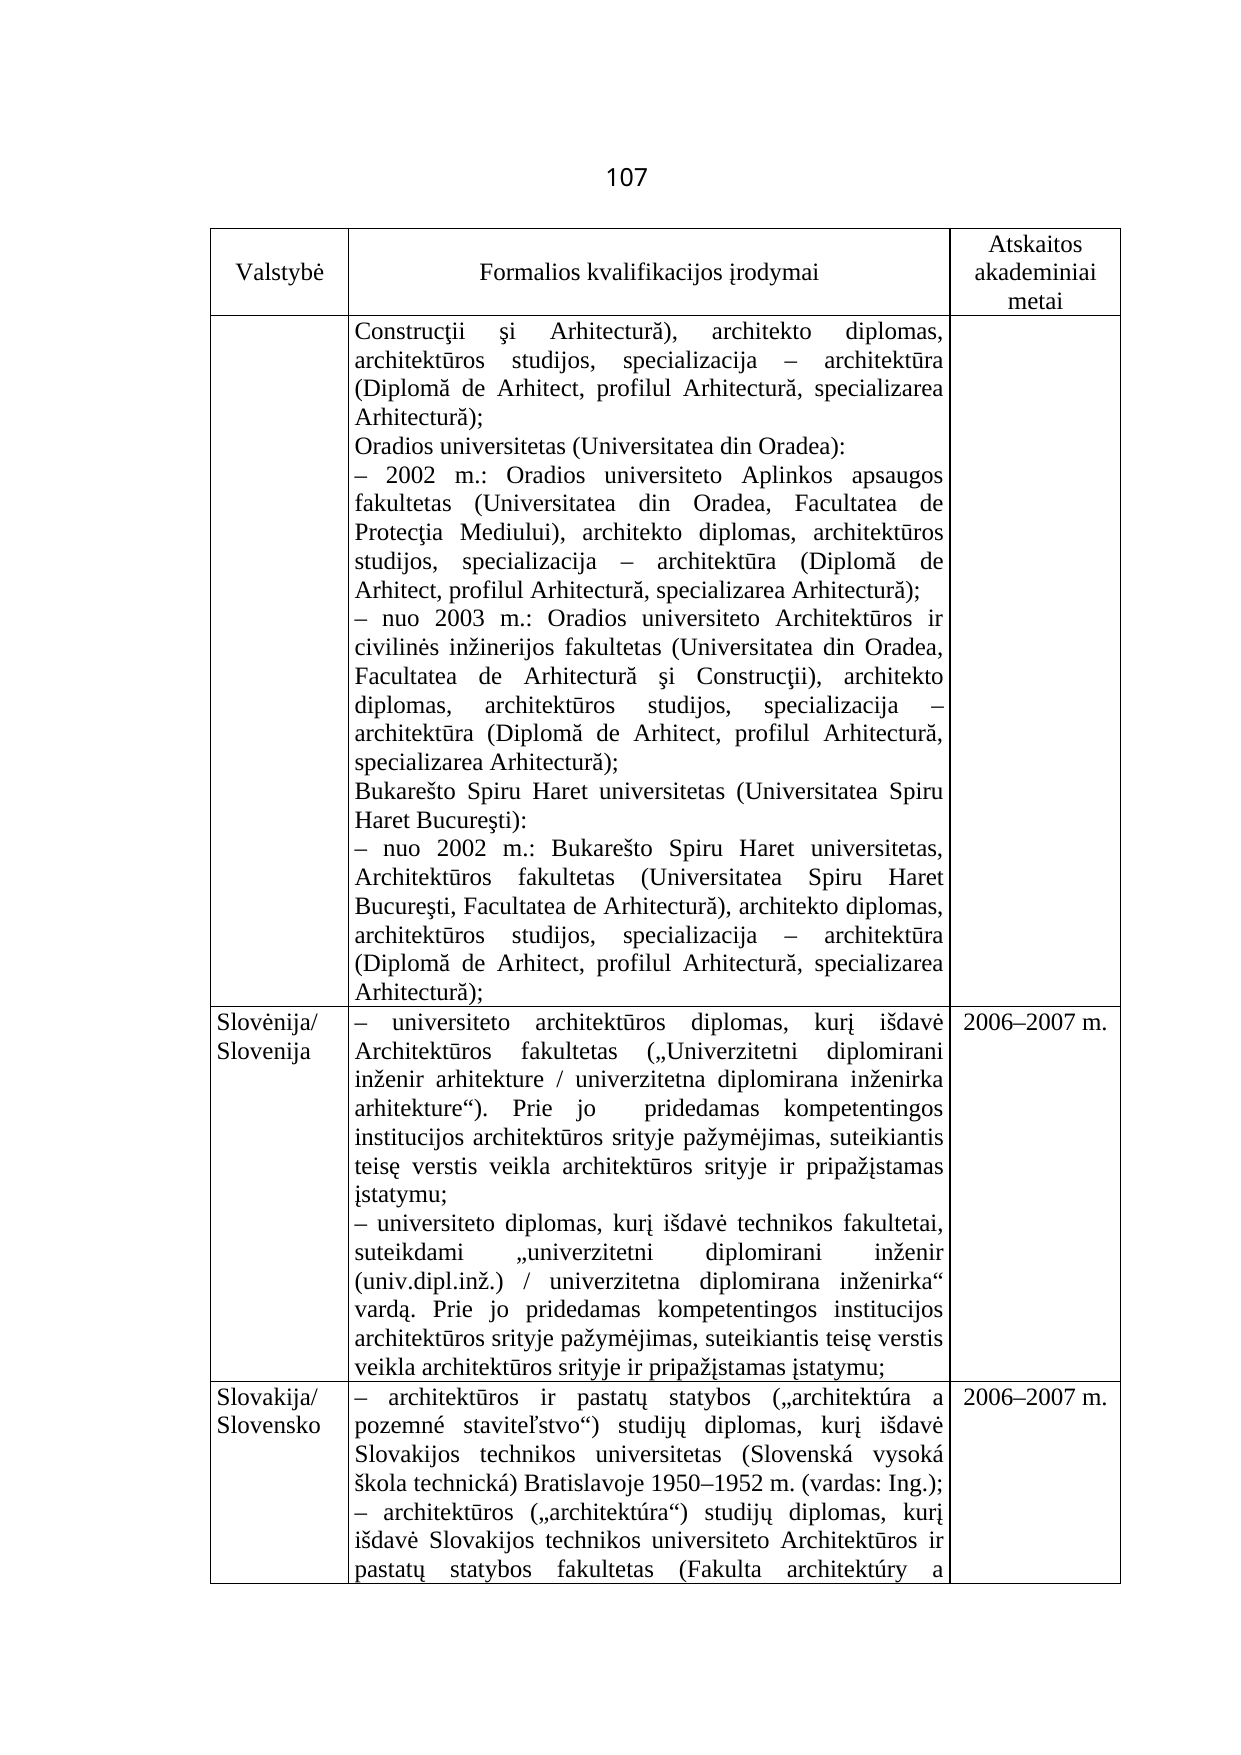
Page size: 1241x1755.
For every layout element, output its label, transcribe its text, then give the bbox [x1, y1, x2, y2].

table_cell [211, 316, 348, 1006]
table_cell [951, 316, 1120, 1006]
table_cell – architektūros ir pastatų statybos („architektúra a pozemné staviteľstvo“) studijų diplomas, kurį išdavė Slovakijos technikos universitetas (Slovenská vysoká škola technická) Bratislavoje 1950–1952 m. (vardas: Ing.); – architektūros („architektúra“) studijų diplomas, kurį išdavė Slovakijos technikos universiteto Architektūros ir pastatų statybos fakultetas (Fakulta architektúry a [349, 1382, 949, 1583]
table_cell 2006–2007 m. [951, 1007, 1120, 1381]
table_cell Slovėnija/ Slovenija [211, 1007, 348, 1381]
table_header Formalios kvalifikacijos įrodymai [349, 229, 949, 315]
table_cell Construcţii şi Arhitectură), architekto diplomas, architektūros studijos, specializacija – architektūra (Diplomă de Arhitect, profilul Arhitectură, specializarea Arhitectură); Oradios universitetas (Universitatea din Oradea): – 2002 m.: Oradios universiteto Aplinkos apsaugos fakultetas (Universitatea din Oradea, Facultatea de Protecţia Mediului), architekto diplomas, architektūros studijos, specializacija – architektūra (Diplomă de Arhitect, profilul Arhitectură, specializarea Arhitectură); – nuo 2003 m.: Oradios universiteto Architektūros ir civilinės inžinerijos fakultetas (Universitatea din Oradea, Facultatea de Arhitectură şi Construcţii), architekto diplomas, architektūros studijos, specializacija – architektūra (Diplomă de Arhitect, profilul Arhitectură, specializarea Arhitectură); Bukarešto Spiru Haret universitetas (Universitatea Spiru Haret Bucureşti): – nuo 2002 m.: Bukarešto Spiru Haret universitetas, Architektūros fakultetas (Universitatea Spiru Haret Bucureşti, Facultatea de Arhitectură), architekto diplomas, architektūros studijos, specializacija – architektūra (Diplomă de Arhitect, profilul Arhitectură, specializarea Arhitectură); [349, 316, 949, 1006]
table_header Atskaitos akademiniai metai [951, 229, 1120, 315]
table_cell 2006–2007 m. [951, 1382, 1120, 1583]
table_cell – universiteto architektūros diplomas, kurį išdavė Architektūros fakultetas („Univerzitetni diplomirani inženir arhitekture / univerzitetna diplomirana inženirka arhitekture“). Prie jo pridedamas kompetentingos institucijos architektūros srityje pažymėjimas, suteikiantis teisę verstis veikla architektūros srityje ir pripažįstamas įstatymu; – universiteto diplomas, kurį išdavė technikos fakultetai, suteikdami „univerzitetni diplomirani inženir (univ.dipl.inž.) / univerzitetna diplomirana inženirka“ vardą. Prie jo pridedamas kompetentingos institucijos architektūros srityje pažymėjimas, suteikiantis teisę verstis veikla architektūros srityje ir pripažįstamas įstatymu; [349, 1007, 949, 1381]
table_cell Slovakija/ Slovensko [211, 1382, 348, 1583]
table_header Valstybė [211, 229, 348, 315]
